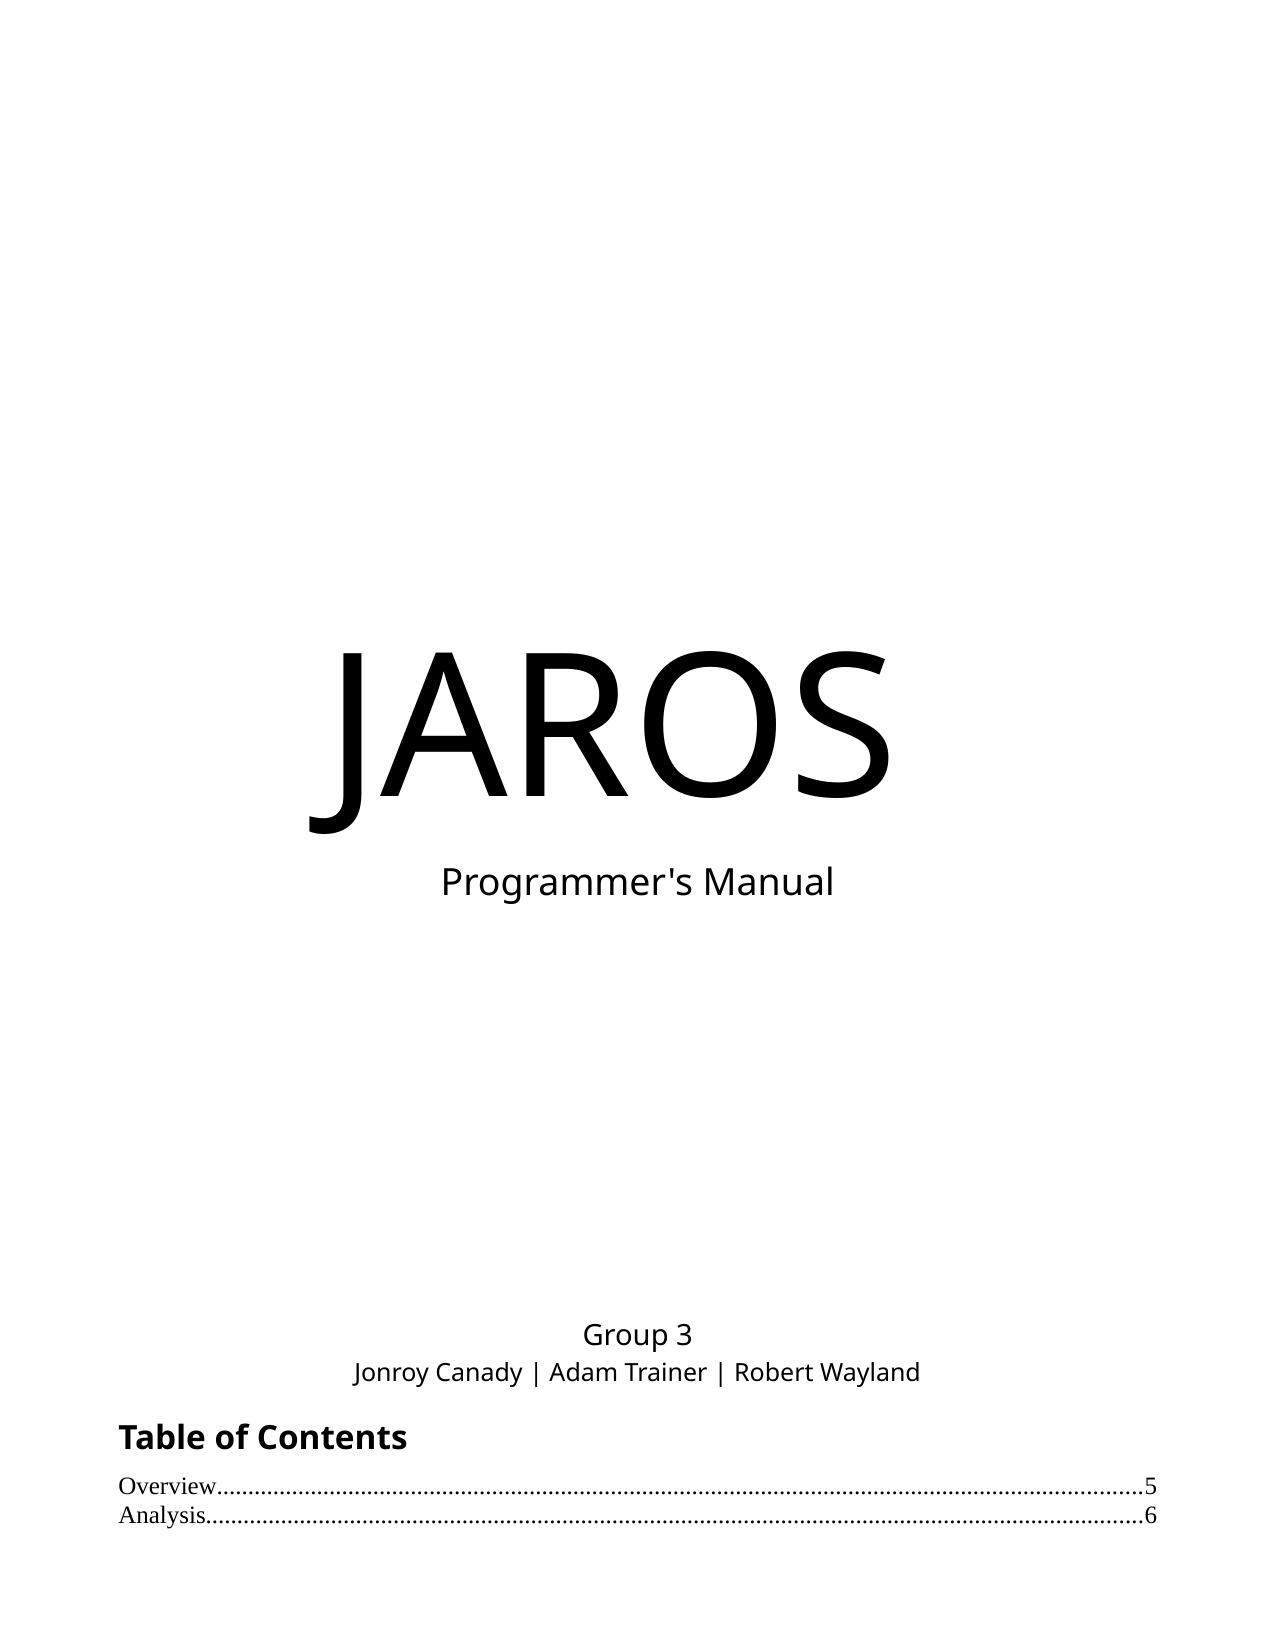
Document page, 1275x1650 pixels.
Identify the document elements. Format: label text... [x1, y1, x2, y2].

subtitle Table of Contents [118, 1413, 1157, 1459]
text Analysis 6 [118, 1500, 1157, 1529]
text Jonroy Canady | Adam Trainer | Robert Wayland [118, 1354, 1157, 1388]
text Group 3 [118, 1315, 1157, 1354]
text JAROS [118, 583, 1157, 855]
text Programmer's Manual [118, 855, 1157, 906]
text Overview 5 [118, 1471, 1157, 1500]
